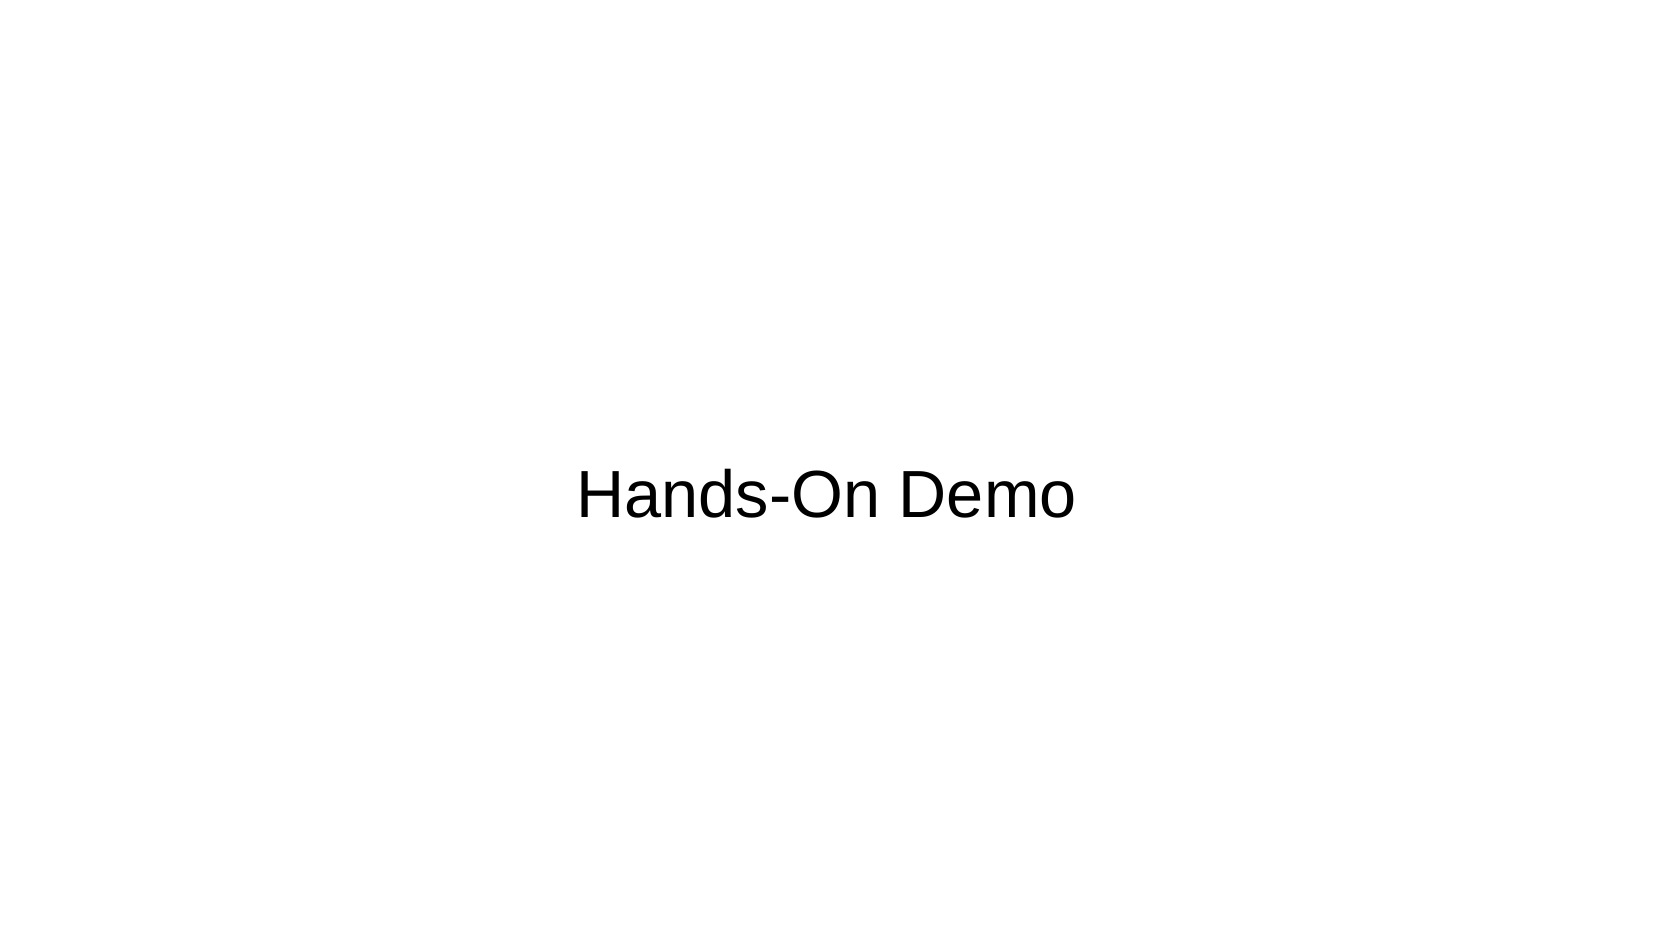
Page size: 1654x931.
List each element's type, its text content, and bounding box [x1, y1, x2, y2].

subtitle Hands-On Demo [82, 224, 1571, 764]
